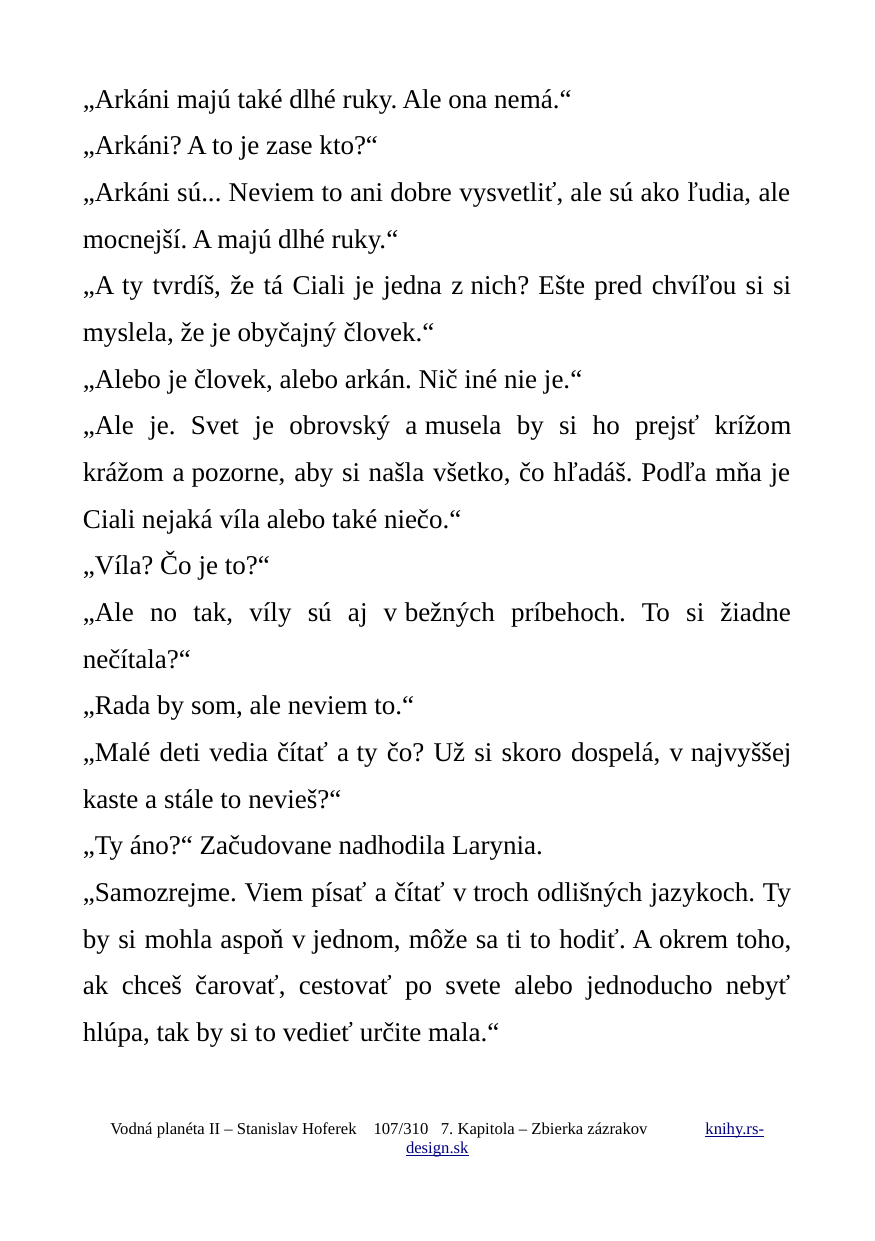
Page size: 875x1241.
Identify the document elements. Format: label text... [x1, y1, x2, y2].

text „Arkáni? A to je zase kto?“ [83, 129, 791, 161]
text „A ty tvrdíš, že tá Ciali je jedna z nich? Ešte pred chvíľou si si myslela, že je obyčajný človek.“ [83, 269, 791, 347]
text „Ale je. Svet je obrovský a musela by si ho prejsť krížom krážom a pozorne, aby si našla všetko, čo hľadáš. Podľa mňa je Ciali nejaká víla alebo také niečo.“ [83, 409, 791, 534]
text „Ty áno?“ Začudovane nadhodila Larynia. [83, 829, 791, 861]
text „Arkáni majú také dlhé ruky. Ale ona nemá.“ [83, 83, 791, 114]
text „Malé deti vedia čítať a ty čo? Už si skoro dospelá, v najvyššej kaste a stále to nevieš?“ [83, 736, 791, 814]
text „Alebo je človek, alebo arkán. Nič iné nie je.“ [83, 363, 791, 394]
text „Ale no tak, víly sú aj v bežných príbehoch. To si žiadne nečítala?“ [83, 596, 791, 674]
text „Arkáni sú... Neviem to ani dobre vysvetliť, ale sú ako ľudia, ale mocnejší. A majú dlhé ruky.“ [83, 176, 791, 254]
text „Rada by som, ale neviem to.“ [83, 689, 791, 721]
text „Samozrejme. Viem písať a čítať v troch odlišných jazykoch. Ty by si mohla aspoň v jednom, môže sa ti to hodiť. A okrem toho, ak chceš čarovať, cestovať po svete alebo jednoducho nebyť hlúpa, tak by si to vedieť určite mala.“ [83, 876, 791, 1047]
text „Víla? Čo je to?“ [83, 549, 791, 581]
